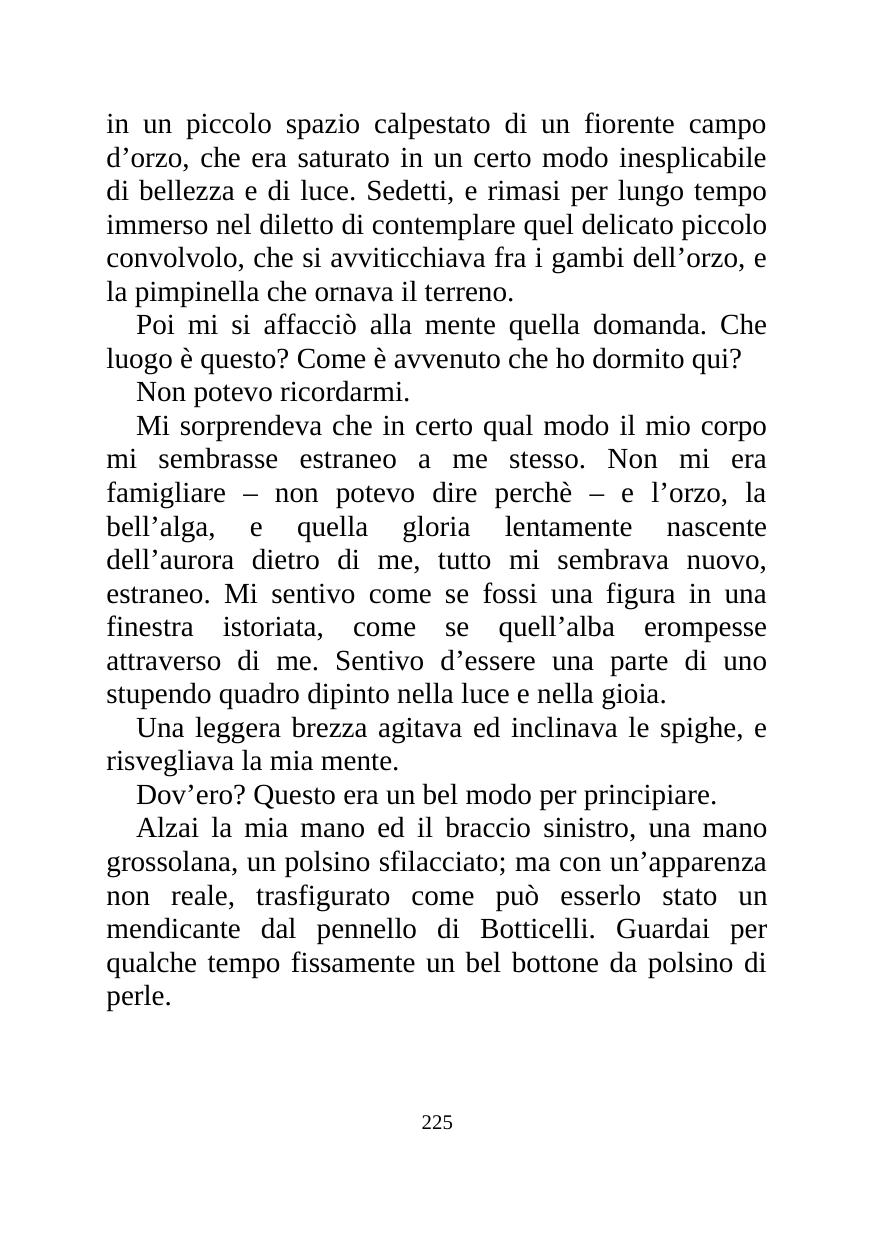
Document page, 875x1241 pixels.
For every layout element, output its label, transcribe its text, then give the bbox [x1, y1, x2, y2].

text Mi sorprendeva che in certo qual modo il mio corpo mi sembrasse estraneo a me stesso. Non mi era famigliare – non potevo dire perchè – e l’orzo, la bell’alga, e quella gloria lentamente nascente dell’aurora dietro di me, tutto mi sembrava nuovo, estraneo. Mi sentivo come se fossi una figura in una finestra istoriata, come se quell’alba erompesse attraverso di me. Sentivo d’essere una parte di uno stupendo quadro dipinto nella luce e nella gioia. [106, 408, 768, 710]
text Non potevo ricordarmi. [106, 374, 768, 408]
text Dov’ero? Questo era un bel modo per principiare. [106, 777, 768, 811]
text in un piccolo spazio calpestato di un fiorente campo d’orzo, che era saturato in un certo modo inesplicabile di bellezza e di luce. Sedetti, e rimasi per lungo tempo immerso nel diletto di contemplare quel delicato piccolo convolvolo, che si avviticchiava fra i gambi dell’orzo, e la pimpinella che ornava il terreno. [106, 106, 768, 307]
text Una leggera brezza agitava ed inclinava le spighe, e risvegliava la mia mente. [106, 710, 768, 777]
text Alzai la mia mano ed il braccio sinistro, una mano grossolana, un polsino sfilacciato; ma con un’apparenza non reale, trasfigurato come può esserlo stato un mendicante dal pennello di Botticelli. Guardai per qualche tempo fissamente un bel bottone da polsino di perle. [106, 811, 768, 1012]
text Poi mi si affacciò alla mente quella domanda. Che luogo è questo? Come è avvenuto che ho dormito qui? [106, 307, 768, 374]
